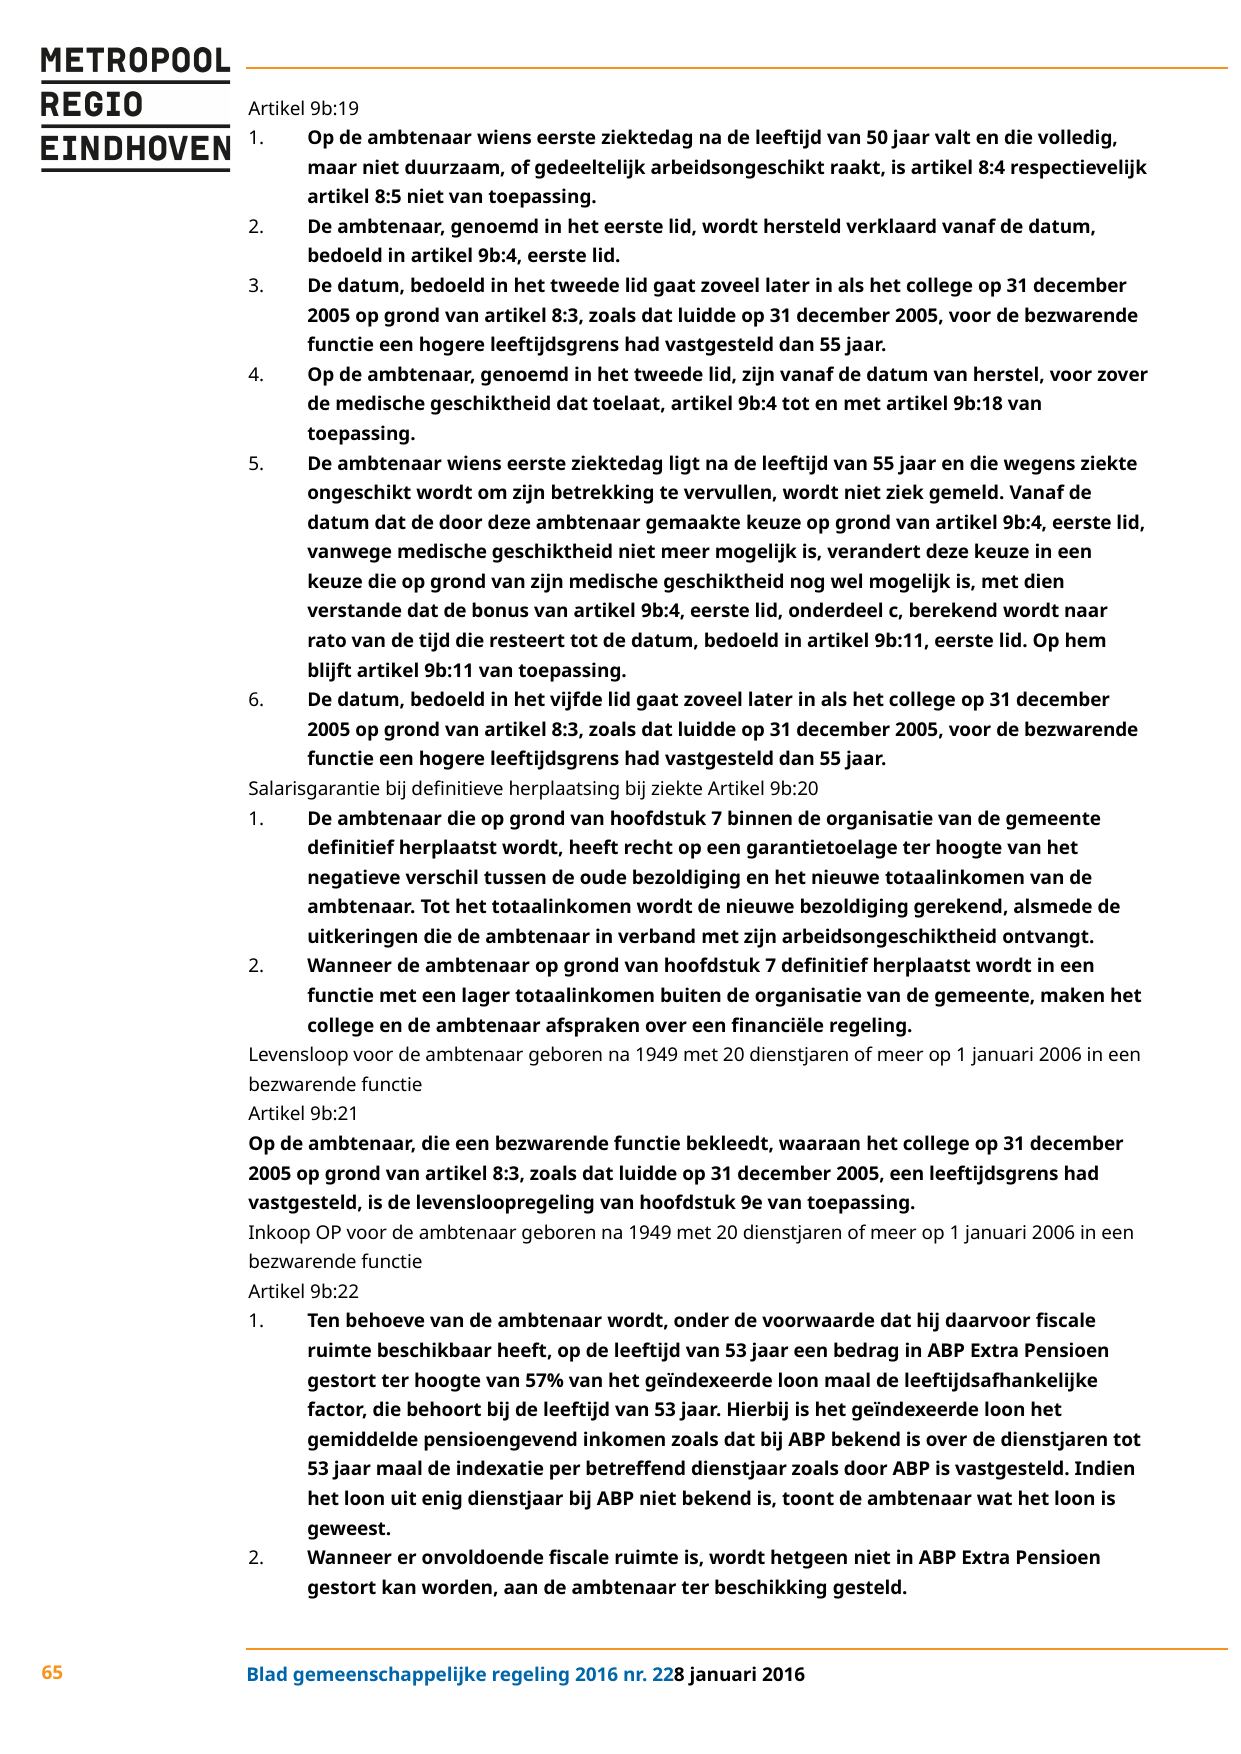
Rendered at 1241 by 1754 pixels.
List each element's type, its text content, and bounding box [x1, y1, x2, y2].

list Op de ambtenaar, genoemd in het tweede lid, zijn vanaf de datum van herstel, voor zover de medische geschiktheid dat toelaat, artikel 9b:4 tot en met artikel 9b:18 van toepassing. [248, 361, 1152, 446]
text Op de ambtenaar, die een bezwarende functie bekleedt, waaraan het college op 31 december 2005 op grond van artikel 8:3, zoals dat luidde op 31 december 2005, een leeftijdsgrens had vastgesteld, is de levensloopregeling van hoofdstuk 9e van toepassing. [248, 1130, 1152, 1215]
text Inkoop OP voor de ambtenaar geboren na 1949 met 20 dienstjaren of meer op 1 januari 2006 in een bezwarende functie [248, 1219, 1152, 1274]
text Artikel 9b:21 [248, 1101, 1152, 1126]
list Op de ambtenaar wiens eerste ziektedag na de leeftijd van 50 jaar valt en die volledig, maar niet duurzaam, of gedeeltelijk arbeidsongeschikt raakt, is artikel 8:4 respectievelijk artikel 8:5 niet van toepassing. [248, 124, 1152, 209]
list De ambtenaar die op grond van hoofdstuk 7 binnen de organisatie van de gemeente definitief herplaatst wordt, heeft recht op een garantietoelage ter hoogte van het negatieve verschil tussen de oude bezoldiging en het nieuwe totaalinkomen van de ambtenaar. Tot het totaalinkomen wordt de nieuwe bezoldiging gerekend, alsmede de uitkeringen die de ambtenaar in verband met zijn arbeidsongeschiktheid ontvangt. [248, 805, 1152, 949]
list Ten behoeve van de ambtenaar wordt, onder de voorwaarde dat hij daarvoor fiscale ruimte beschikbaar heeft, op de leeftijd van 53 jaar een bedrag in ABP Extra Pensioen gestort ter hoogte van 57% van het geïndexeerde loon maal de leeftijdsafhankelijke factor, die behoort bij de leeftijd van 53 jaar. Hierbij is het geïndexeerde loon het gemiddelde pensioengevend inkomen zoals dat bij ABP bekend is over de dienstjaren tot 53 jaar maal de indexatie per betreffend dienstjaar zoals door ABP is vastgesteld. Indien het loon uit enig dienstjaar bij ABP niet bekend is, toont de ambtenaar wat het loon is geweest. [248, 1308, 1152, 1541]
list De ambtenaar wiens eerste ziektedag ligt na de leeftijd van 55 jaar en die wegens ziekte ongeschikt wordt om zijn betrekking te vervullen, wordt niet ziek gemeld. Vanaf de datum dat de door deze ambtenaar gemaakte keuze op grond van artikel 9b:4, eerste lid, vanwege medische geschiktheid niet meer mogelijk is, verandert deze keuze in een keuze die op grond van zijn medische geschiktheid nog wel mogelijk is, met dien verstande dat de bonus van artikel 9b:4, eerste lid, onderdeel c, berekend wordt naar rato van de tijd die resteert tot de datum, bedoeld in artikel 9b:11, eerste lid. Op hem blijft artikel 9b:11 van toepassing. [248, 450, 1152, 683]
text Levensloop voor de ambtenaar geboren na 1949 met 20 dienstjaren of meer op 1 januari 2006 in een bezwarende functie [248, 1041, 1152, 1097]
list De datum, bedoeld in het tweede lid gaat zoveel later in als het college op 31 december 2005 op grond van artikel 8:3, zoals dat luidde op 31 december 2005, voor de bezwarende functie een hogere leeftijdsgrens had vastgesteld dan 55 jaar. [248, 272, 1152, 357]
text Salarisgarantie bij definitieve herplaatsing bij ziekte Artikel 9b:20 [248, 775, 1152, 801]
list Wanneer er onvoldoende fiscale ruimte is, wordt hetgeen niet in ABP Extra Pensioen gestort kan worden, aan de ambtenaar ter beschikking gesteld. [248, 1544, 1152, 1600]
picture [41, 47, 231, 172]
text Artikel 9b:19 [248, 95, 1152, 121]
list De datum, bedoeld in het vijfde lid gaat zoveel later in als het college op 31 december 2005 op grond van artikel 8:3, zoals dat luidde op 31 december 2005, voor de bezwarende functie een hogere leeftijdsgrens had vastgesteld dan 55 jaar. [248, 686, 1152, 771]
list Wanneer de ambtenaar op grond van hoofdstuk 7 definitief herplaatst wordt in een functie met een lager totaalinkomen buiten de organisatie van de gemeente, maken het college en de ambtenaar afspraken over een financiële regeling. [248, 953, 1152, 1038]
text Artikel 9b:22 [248, 1278, 1152, 1304]
list De ambtenaar, genoemd in het eerste lid, wordt hersteld verklaard vanaf de datum, bedoeld in artikel 9b:4, eerste lid. [248, 213, 1152, 268]
